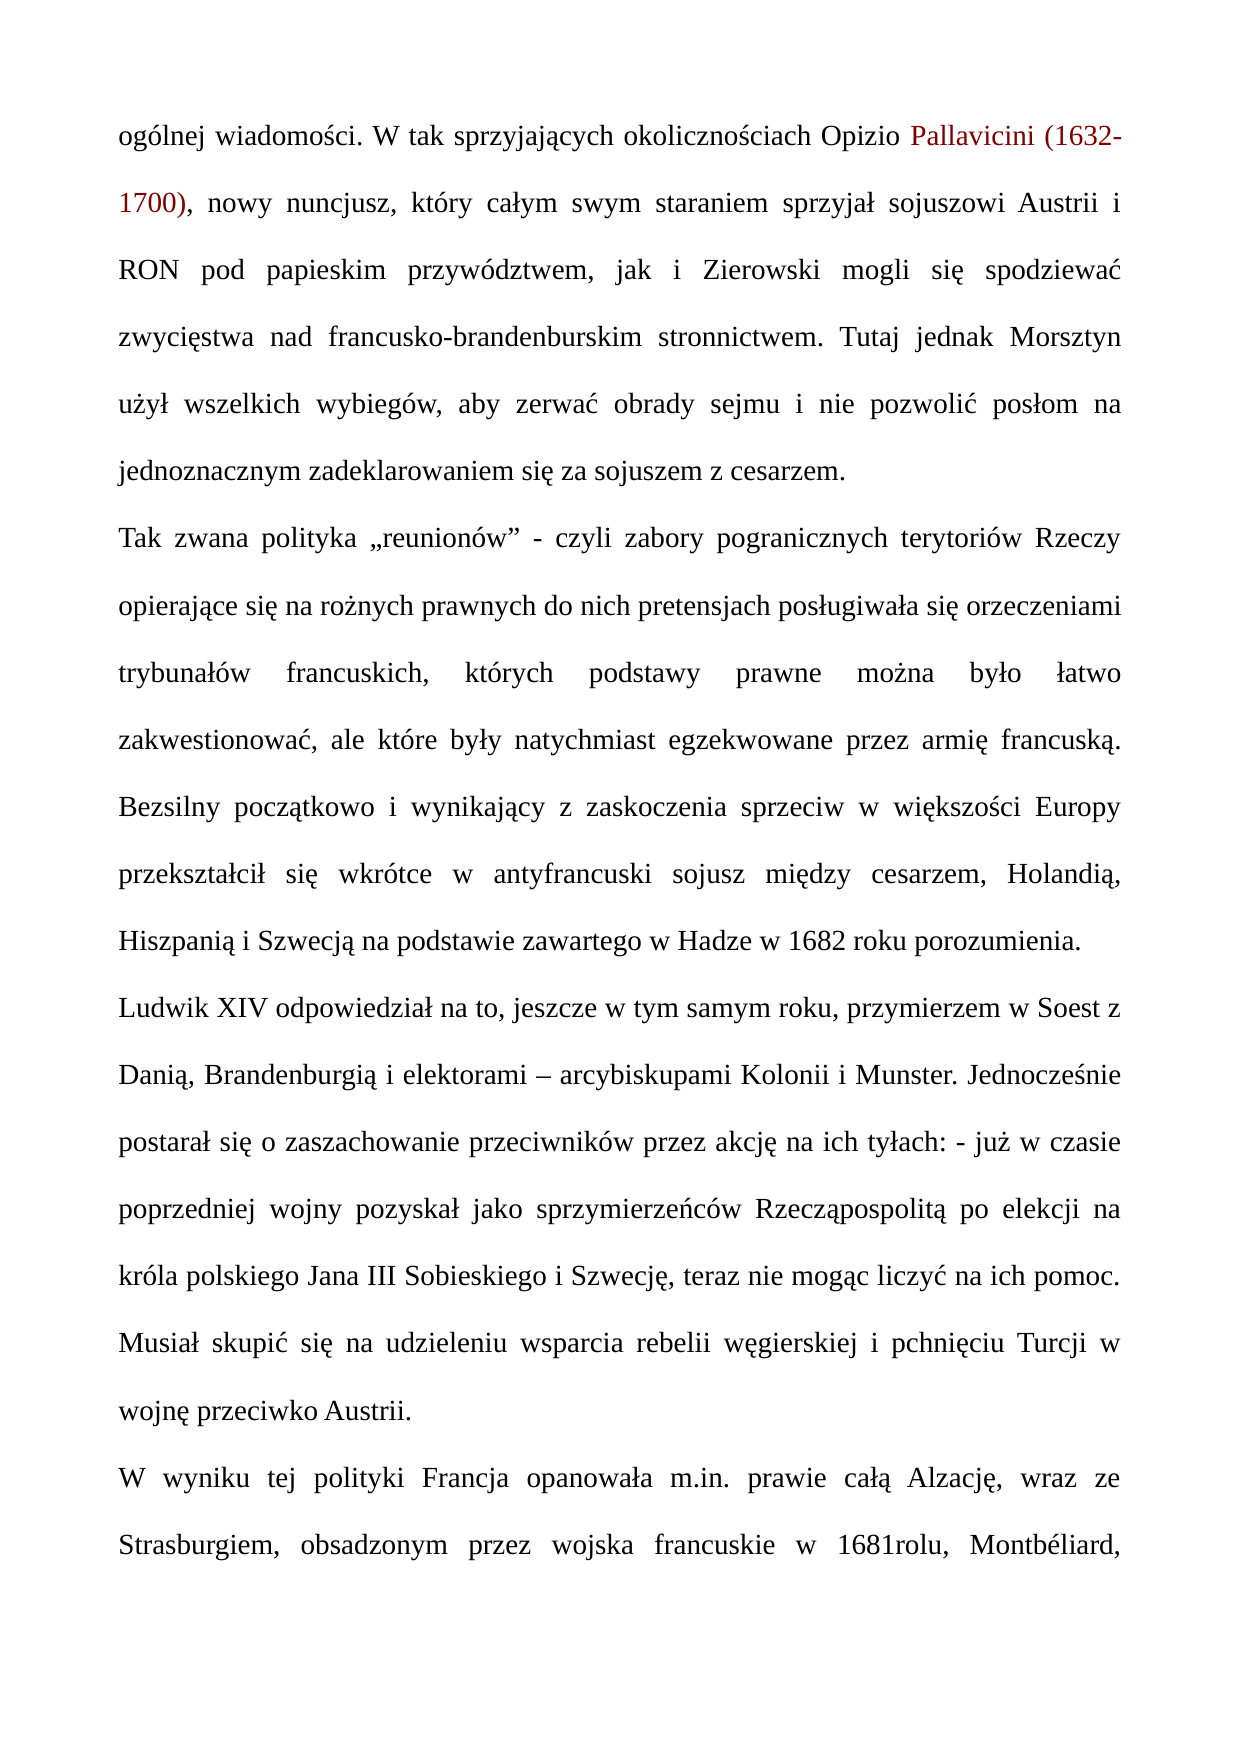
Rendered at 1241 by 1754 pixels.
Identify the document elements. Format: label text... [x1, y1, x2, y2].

text Tak zwana polityka „reunionów” - czyli zabory pogranicznych terytoriów Rzeczy opierające się na rożnych prawnych do nich pretensjach posługiwała się orzeczeniami trybunałów francuskich, których podstawy prawne można było łatwo zakwestionować, ale które były natychmiast egzekwowane przez armię francuską. Bezsilny początkowo i wynikający z zaskoczenia sprzeciw w większości Europy przekształcił się wkrótce w antyfrancuski sojusz między cesarzem, Holandią, Hiszpanią i Szwecją na podstawie zawartego w Hadze w 1682 roku porozumienia. [118, 521, 1122, 957]
text W wyniku tej polityki Francja opanowała m.in. prawie całą Alzację, wraz ze Strasburgiem, obsadzonym przez wojska francuskie w 1681rolu, Montbéliard, [118, 1460, 1122, 1560]
text Ludwik XIV odpowiedział na to, jeszcze w tym samym roku, przymierzem w Soest z Danią, Brandenburgią i elektorami – arcybiskupami Kolonii i Munster. Jednocześnie postarał się o zaszachowanie przeciwników przez akcję na ich tyłach: - już w czasie poprzedniej wojny pozyskał jako sprzymierzeńców Rzecząpospolitą po elekcji na króla polskiego Jana III Sobieskiego i Szwecję, teraz nie mogąc liczyć na ich pomoc. Musiał skupić się na udzieleniu wsparcia rebelii węgierskiej i pchnięciu Turcji w wojnę przeciwko Austrii. [118, 990, 1122, 1426]
text ogólnej wiadomości. W tak sprzyjających okolicznościach Opizio Pallavicini (1632-1700), nowy nuncjusz, który całym swym staraniem sprzyjał sojuszowi Austrii i RON pod papieskim przywództwem, jak i Zierowski mogli się spodziewać zwycięstwa nad francusko-brandenburskim stronnictwem. Tutaj jednak Morsztyn użył wszelkich wybiegów, aby zerwać obrady sejmu i nie pozwolić posłom na jednoznacznym zadeklarowaniem się za sojuszem z cesarzem. [118, 118, 1122, 487]
